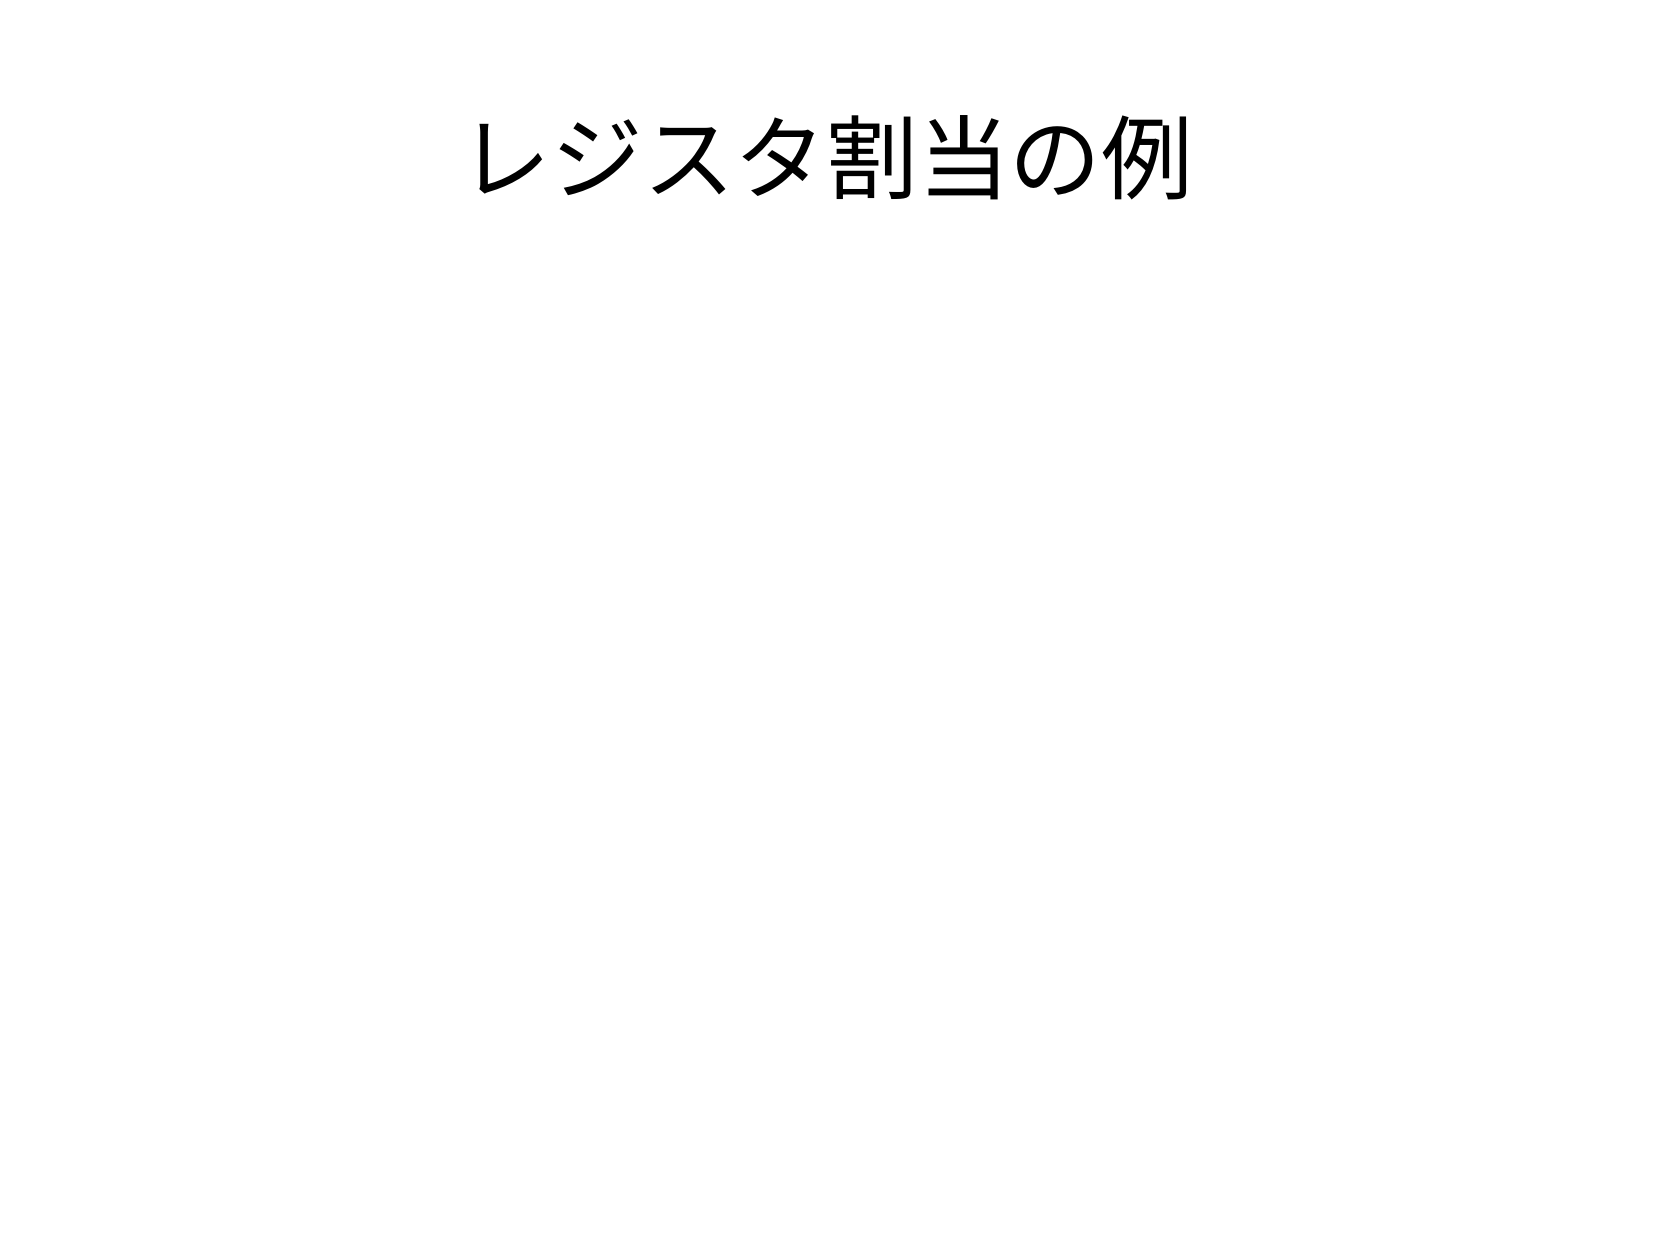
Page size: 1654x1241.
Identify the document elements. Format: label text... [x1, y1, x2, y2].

title レジスタ割当の例 [82, 49, 1571, 257]
